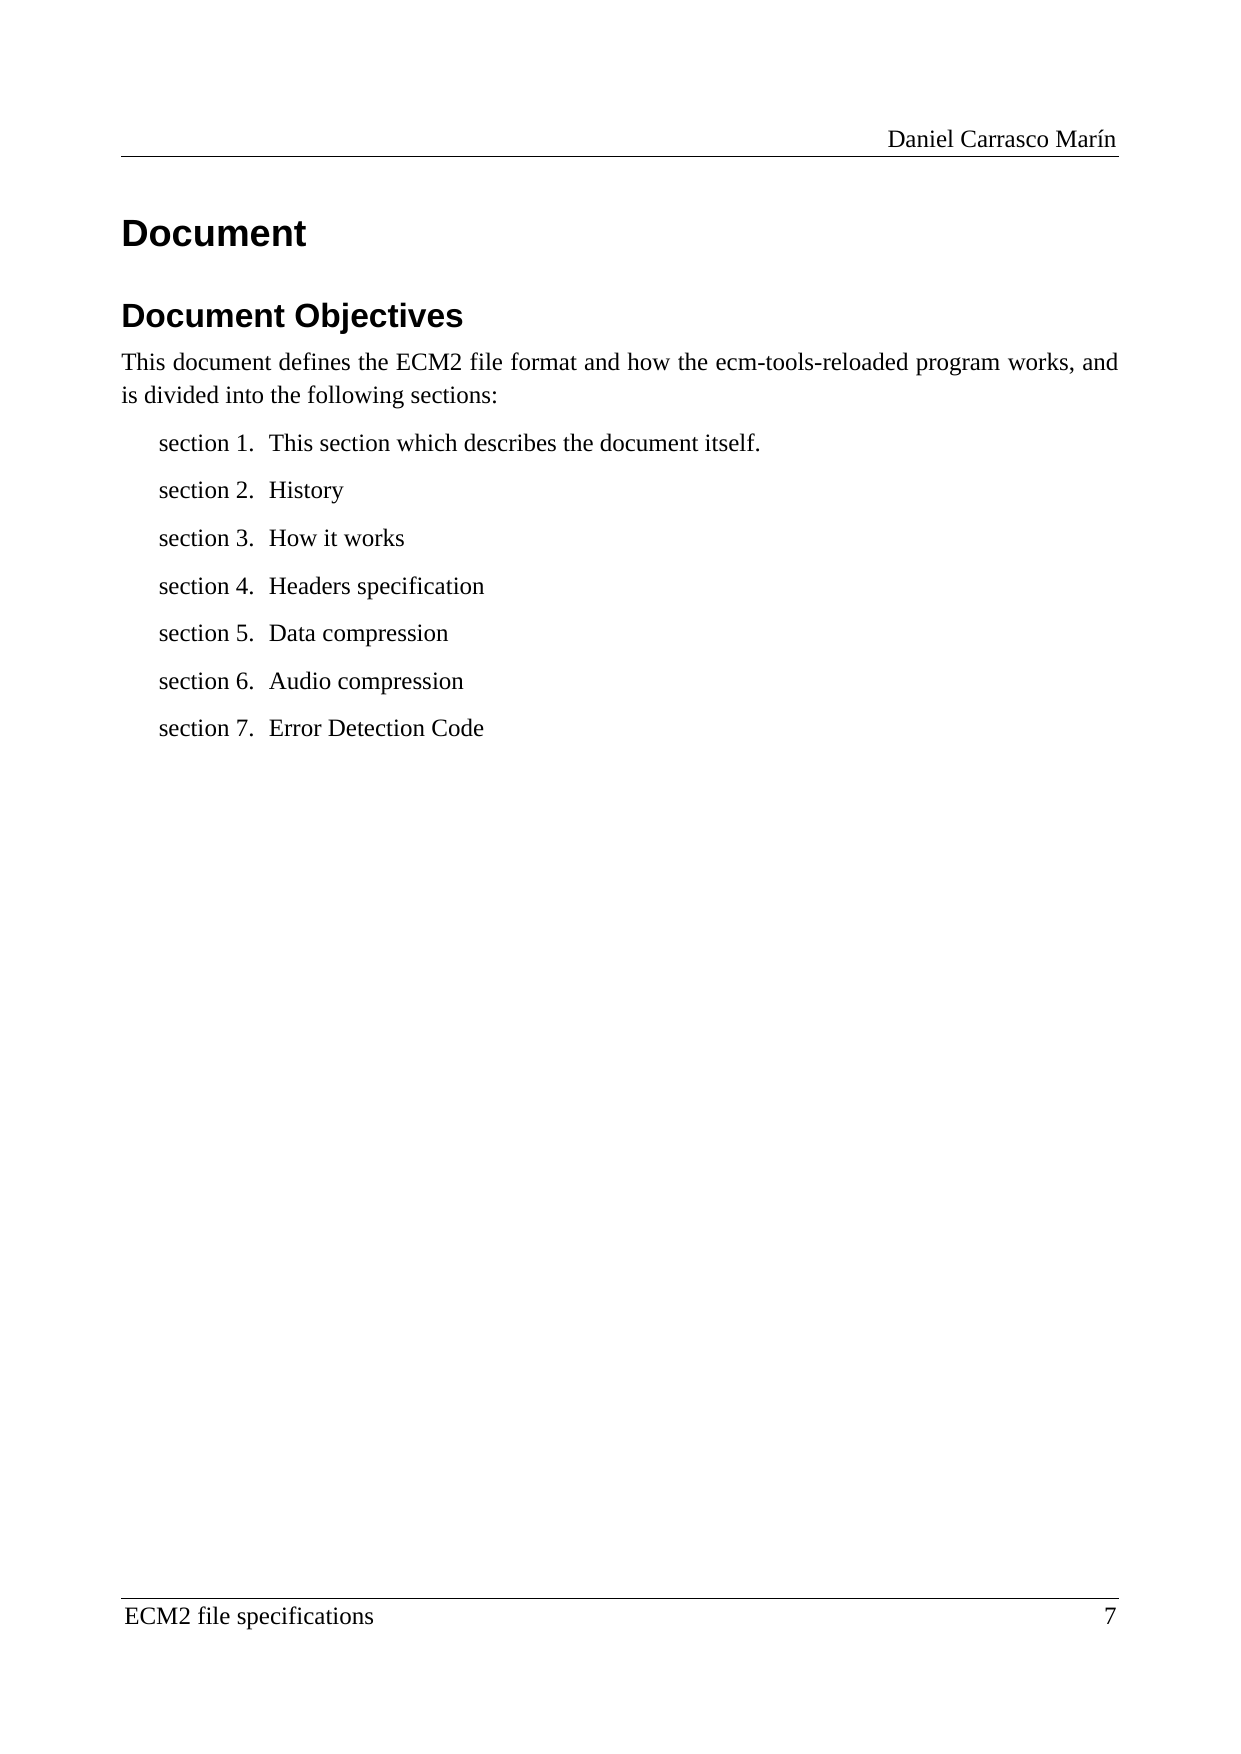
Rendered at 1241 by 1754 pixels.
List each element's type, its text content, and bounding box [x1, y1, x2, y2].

text This document defines the ECM2 file format and how the ecm-tools-reloaded program works, and is divided into the following sections: [121, 347, 1119, 409]
list How it works [158, 523, 1119, 552]
list Error Detection Code [158, 713, 1119, 742]
list History [158, 476, 1119, 504]
subtitle Document [121, 211, 1119, 254]
subtitle Document Objectives [121, 296, 1119, 335]
list This section which describes the document itself. [158, 428, 1119, 457]
list Headers specification [158, 571, 1119, 599]
list Data compression [158, 618, 1119, 647]
list Audio compression [158, 666, 1119, 695]
